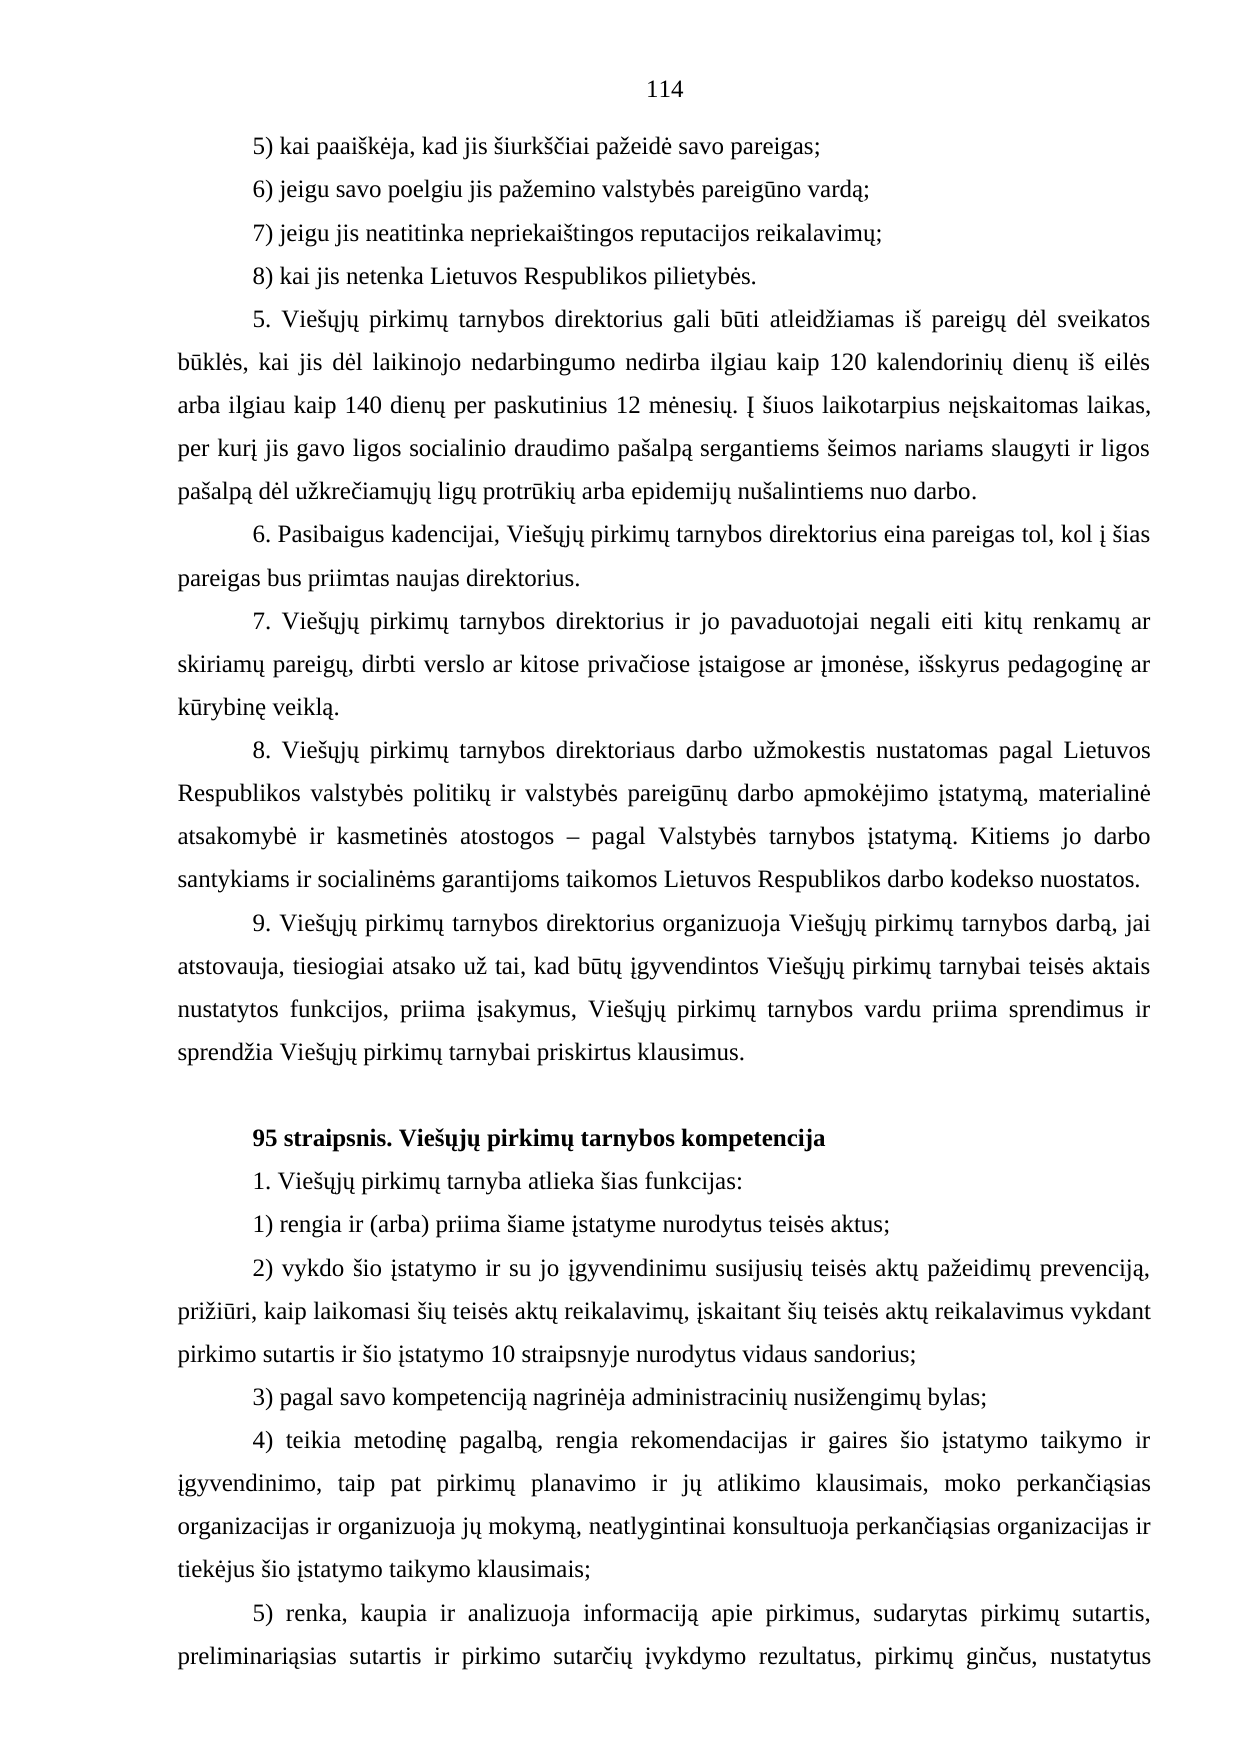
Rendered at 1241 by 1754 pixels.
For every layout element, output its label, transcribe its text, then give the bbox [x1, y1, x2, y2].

text 5) renka, kaupia ir analizuoja informaciją apie pirkimus, sudarytas pirkimų sutartis, preliminariąsias sutartis ir pirkimo sutarčių įvykdymo rezultatus, pirkimų ginčus, nustatytus [177, 1598, 1152, 1669]
text 2) vykdo šio įstatymo ir su jo įgyvendinimu susijusių teisės aktų pažeidimų prevenciją, prižiūri, kaip laikomasi šių teisės aktų reikalavimų, įskaitant šių teisės aktų reikalavimus vykdant pirkimo sutartis ir šio įstatymo 10 straipsnyje nurodytus vidaus sandorius; [177, 1253, 1152, 1368]
text 9. Viešųjų pirkimų tarnybos direktorius organizuoja Viešųjų pirkimų tarnybos darbą, jai atstovauja, tiesiogiai atsako už tai, kad būtų įgyvendintos Viešųjų pirkimų tarnybai teisės aktais nustatytos funkcijos, priima įsakymus, Viešųjų pirkimų tarnybos vardu priima sprendimus ir sprendžia Viešųjų pirkimų tarnybai priskirtus klausimus. [177, 908, 1152, 1066]
text 8. Viešųjų pirkimų tarnybos direktoriaus darbo užmokestis nustatomas pagal Lietuvos Respublikos valstybės politikų ir valstybės pareigūnų darbo apmokėjimo įstatymą, materialinė atsakomybė ir kasmetinės atostogos – pagal Valstybės tarnybos įstatymą. Kitiems jo darbo santykiams ir socialinėms garantijoms taikomos Lietuvos Respublikos darbo kodekso nuostatos. [177, 735, 1152, 893]
text 1. Viešųjų pirkimų tarnyba atlieka šias funkcijas: [177, 1166, 1152, 1195]
text 6) jeigu savo poelgiu jis pažemino valstybės pareigūno vardą; [177, 174, 1152, 203]
text 7. Viešųjų pirkimų tarnybos direktorius ir jo pavaduotojai negali eiti kitų renkamų ar skiriamų pareigų, dirbti verslo ar kitose privačiose įstaigose ar įmonėse, išskyrus pedagoginę ar kūrybinę veiklą. [177, 606, 1152, 721]
text 5) kai paaiškėja, kad jis šiurkščiai pažeidė savo pareigas; [177, 131, 1152, 160]
text 5. Viešųjų pirkimų tarnybos direktorius gali būti atleidžiamas iš pareigų dėl sveikatos būklės, kai jis dėl laikinojo nedarbingumo nedirba ilgiau kaip 120 kalendorinių dienų iš eilės arba ilgiau kaip 140 dienų per paskutinius 12 mėnesių. Į šiuos laikotarpius neįskaitomas laikas, per kurį jis gavo ligos socialinio draudimo pašalpą sergantiems šeimos nariams slaugyti ir ligos pašalpą dėl užkrečiamųjų ligų protrūkių arba epidemijų nušalintiems nuo darbo. [177, 304, 1152, 505]
text 7) jeigu jis neatitinka nepriekaištingos reputacijos reikalavimų; [177, 218, 1152, 246]
text 8) kai jis netenka Lietuvos Respublikos pilietybės. [177, 261, 1152, 289]
text 6. Pasibaigus kadencijai, Viešųjų pirkimų tarnybos direktorius eina pareigas tol, kol į šias pareigas bus priimtas naujas direktorius. [177, 519, 1152, 591]
text 1) rengia ir (arba) priima šiame įstatyme nurodytus teisės aktus; [177, 1209, 1152, 1238]
text 4) teikia metodinę pagalbą, rengia rekomendacijas ir gaires šio įstatymo taikymo ir įgyvendinimo, taip pat pirkimų planavimo ir jų atlikimo klausimais, moko perkančiąsias organizacijas ir organizuoja jų mokymą, neatlygintinai konsultuoja perkančiąsias organizacijas ir tiekėjus šio įstatymo taikymo klausimais; [177, 1425, 1152, 1583]
text 3) pagal savo kompetenciją nagrinėja administracinių nusižengimų bylas; [177, 1382, 1152, 1411]
text 95 straipsnis. Viešųjų pirkimų tarnybos kompetencija [177, 1123, 1152, 1152]
